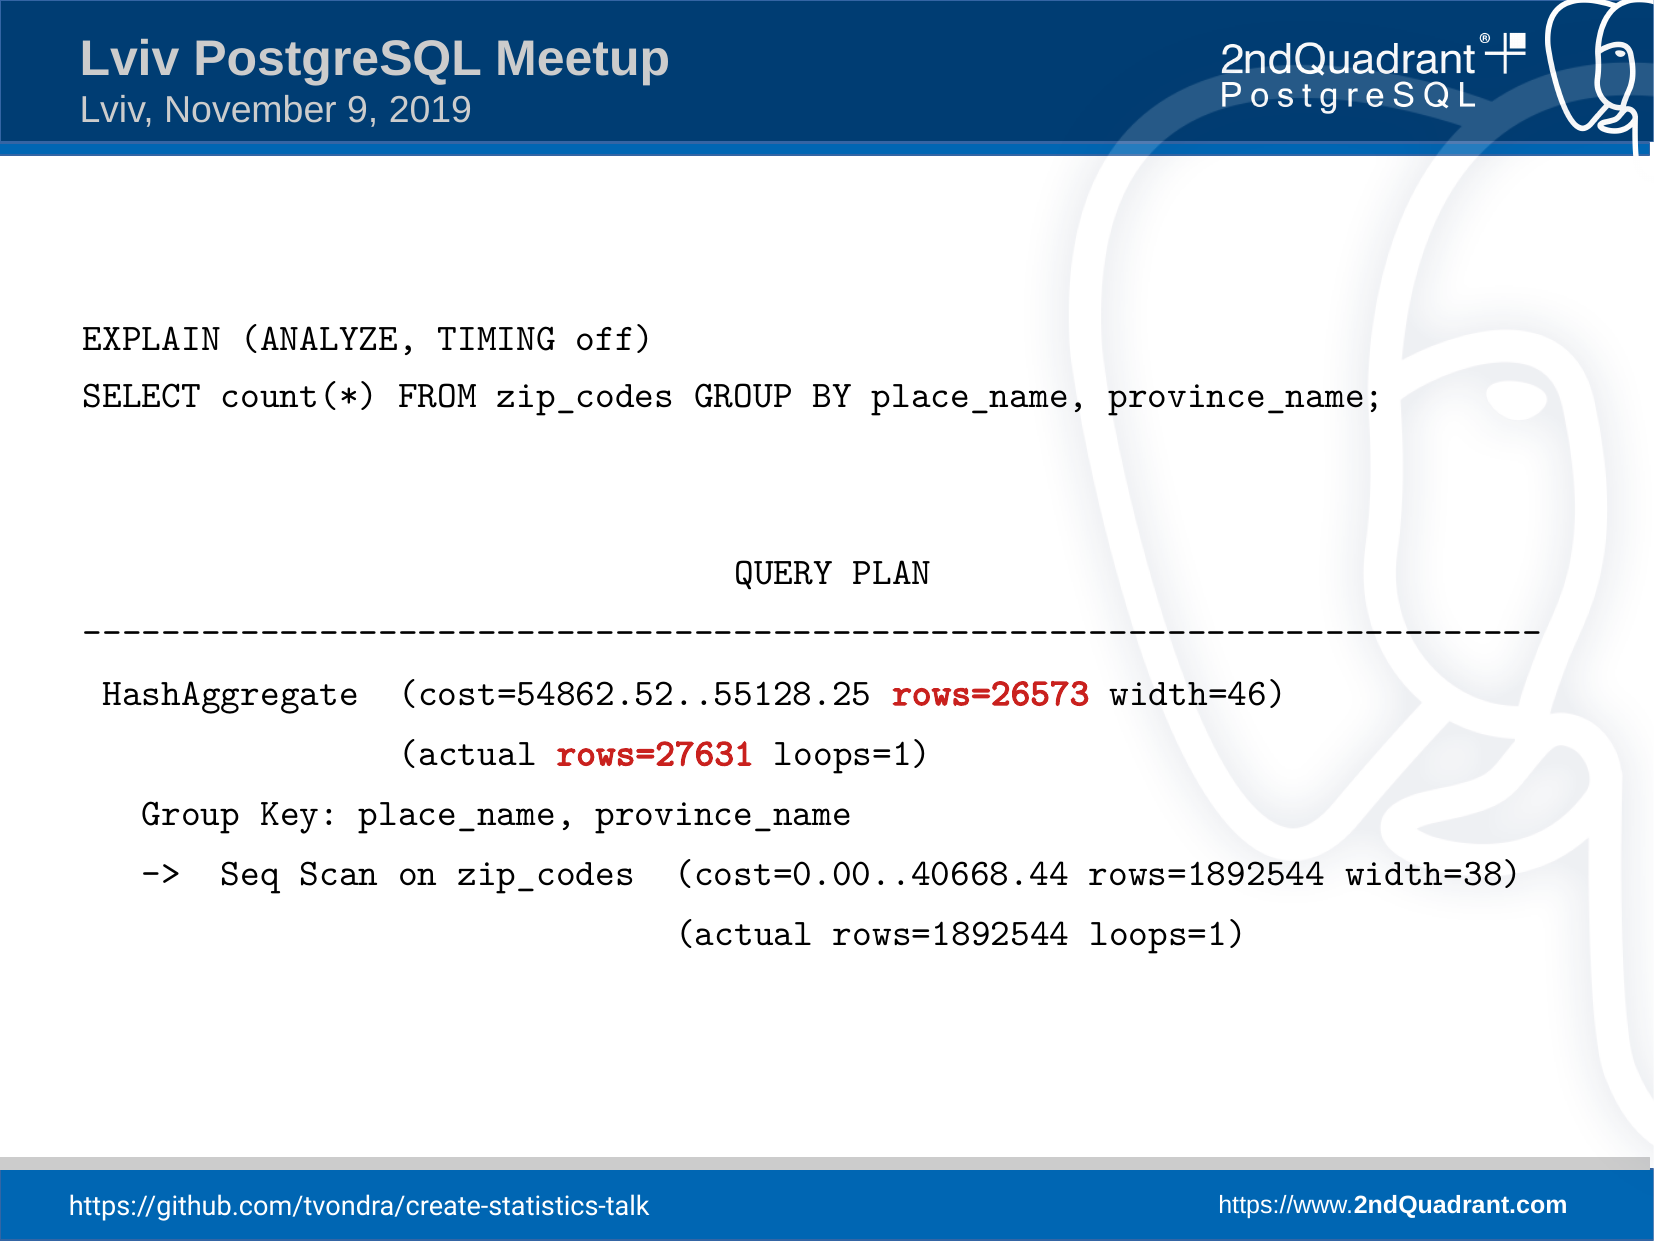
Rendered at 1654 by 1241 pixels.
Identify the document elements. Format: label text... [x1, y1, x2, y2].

list EXPLAIN (ANALYZE, TIMING off) SELECT count(*) FROM zip_codes GROUP BY place_name, province_name; QUERY PLAN -------------------------------------------------------------------------- HashAggregate (cost=54862.52..55128.25 rows=26573 width=46) (actual rows=27631 loops=1) Group Key: place_name, province_name -> Seq Scan on zip_codes (cost=0.00..40668.44 rows=1892544 width=38) (actual rows=1892544 loops=1) [82, 304, 1571, 1070]
picture [632, 0, 1654, 1241]
